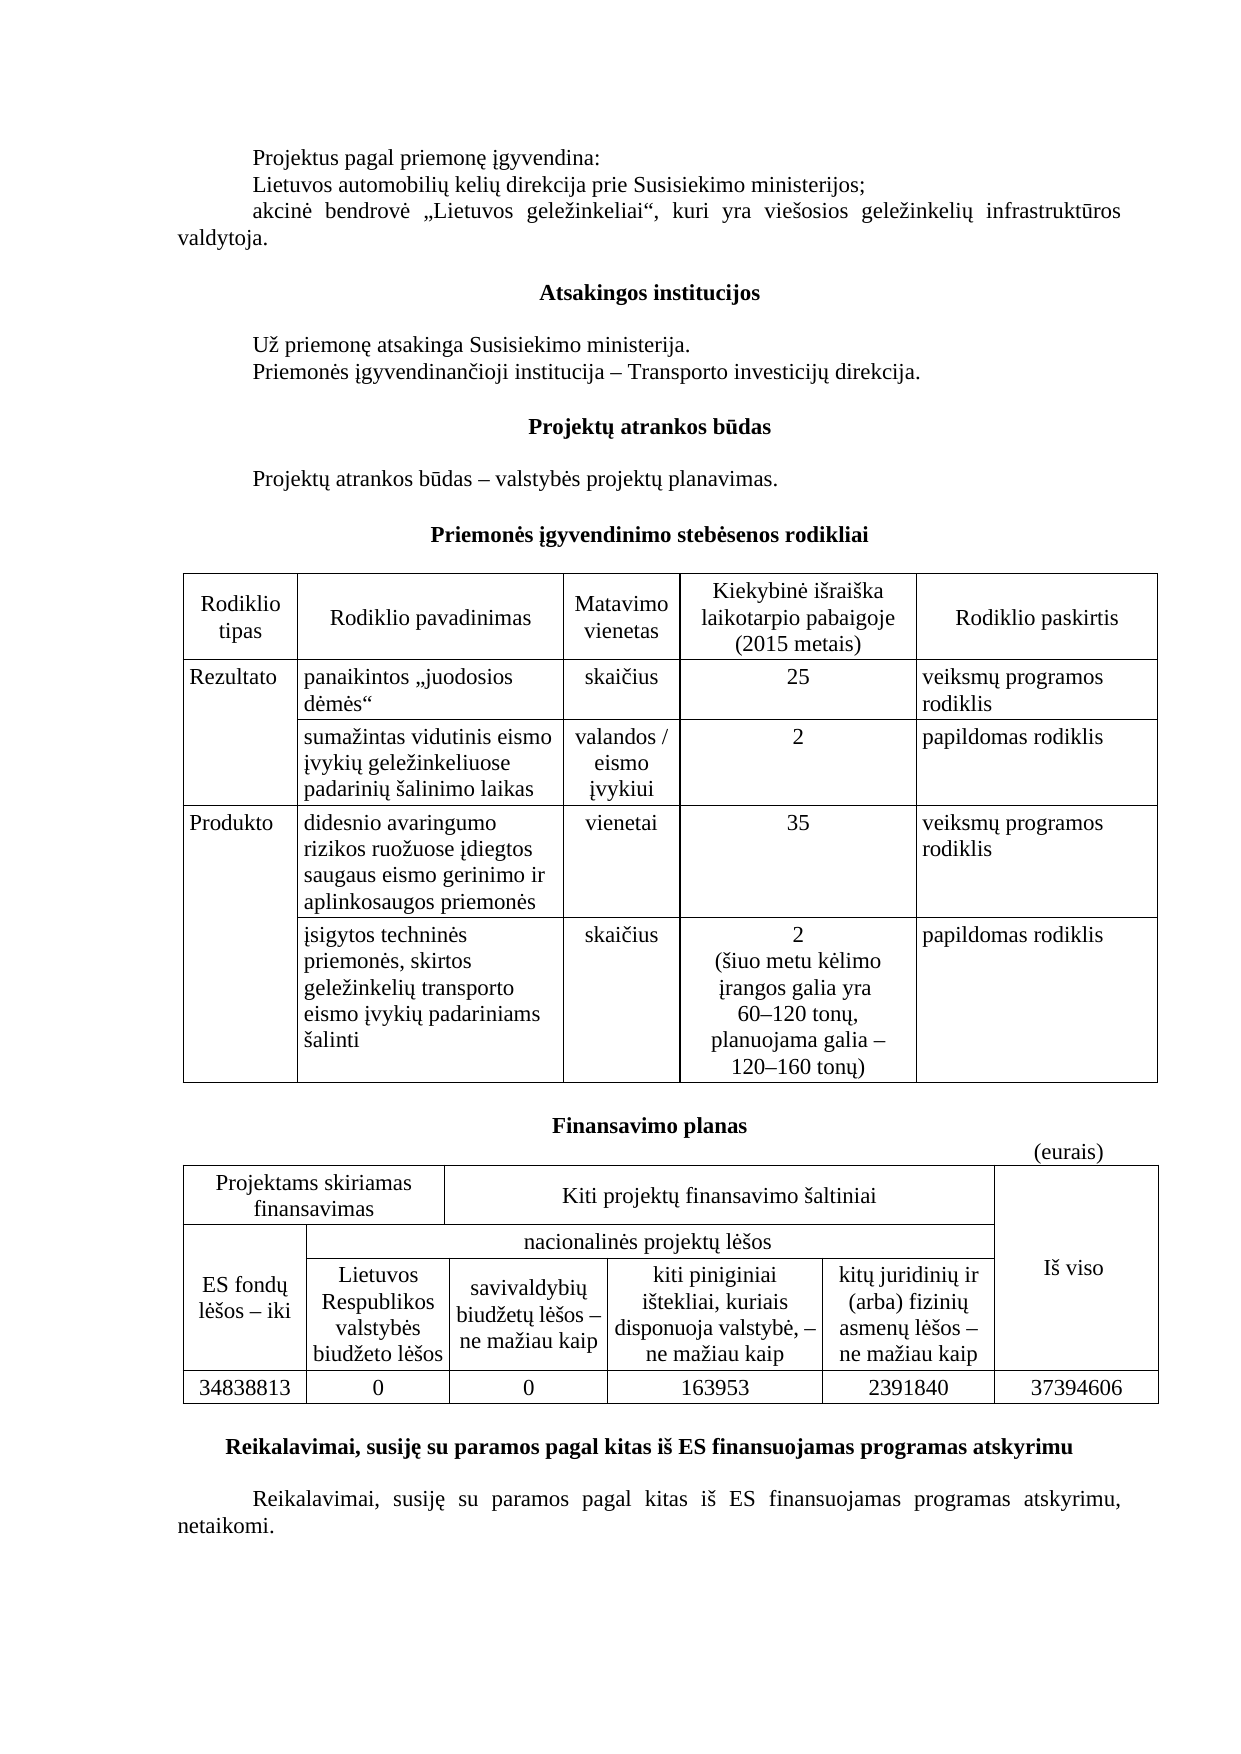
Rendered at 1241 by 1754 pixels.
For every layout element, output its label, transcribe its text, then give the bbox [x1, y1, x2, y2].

table_cell 37394606 [995, 1371, 1158, 1403]
table_header Matavimo vienetas [564, 574, 679, 659]
table_cell veiksmų programos rodiklis [917, 660, 1157, 719]
table_cell vienetai [564, 806, 679, 917]
table_cell Rezultato [184, 660, 297, 805]
text Reikalavimai, susiję su paramos pagal kitas iš ES finansuojamas programas atskyrimu [177, 1433, 1122, 1459]
text Už priemonę atsakinga Susisiekimo ministerija. [177, 331, 1122, 358]
text Projektus pagal priemonę įgyvendina: [177, 144, 1122, 171]
text akcinė bendrovė „Lietuvos geležinkeliai“, kuri yra viešosios geležinkelių infrastruktūros valdytoja. [177, 197, 1122, 250]
text Projektų atrankos būdas [177, 413, 1122, 439]
table_cell 2 [681, 720, 916, 805]
text Priemonės įgyvendinančioji institucija – Transporto investicijų direkcija. [177, 358, 1122, 384]
table_cell ES fondų lėšos – iki [184, 1225, 306, 1370]
table_cell Produkto [184, 806, 297, 1082]
text Atsakingos institucijos [177, 279, 1122, 305]
table_header Rodiklio tipas [184, 574, 297, 659]
text (eurais) [177, 1138, 1122, 1164]
table_header Rodiklio paskirtis [917, 574, 1157, 659]
table_cell panaikintos „juodosios dėmės“ [298, 660, 563, 719]
table_cell 35 [681, 806, 916, 917]
table_cell 163953 [608, 1371, 822, 1403]
table_cell 2391840 [823, 1371, 994, 1403]
table_cell 2 (šiuo metu kėlimo įrangos galia yra 60–120 tonų, planuojama galia – 120–160 tonų) [681, 918, 916, 1082]
table_cell 25 [681, 660, 916, 719]
table_cell kitų juridinių ir (arba) fizinių asmenų lėšos – ne mažiau kaip [823, 1259, 994, 1370]
table_cell papildomas rodiklis [917, 720, 1157, 805]
text Lietuvos automobilių kelių direkcija prie Susisiekimo ministerijos; [177, 171, 1122, 197]
table_cell kiti piniginiai ištekliai, kuriais disponuoja valstybė, – ne mažiau kaip [608, 1259, 822, 1370]
table_cell papildomas rodiklis [917, 918, 1157, 1082]
table_cell veiksmų programos rodiklis [917, 806, 1157, 917]
text Reikalavimai, susiję su paramos pagal kitas iš ES finansuojamas programas atskyrimu, netaikomi. [177, 1485, 1122, 1538]
table_cell 34838813 [184, 1371, 306, 1403]
table_cell skaičius [564, 918, 679, 1082]
table_header Iš viso [995, 1166, 1158, 1370]
table_header Rodiklio pavadinimas [298, 574, 563, 659]
table_header Projektams skiriamas finansavimas [184, 1166, 444, 1224]
table_cell nacionalinės projektų lėšos [307, 1225, 994, 1257]
table_cell 0 [307, 1371, 449, 1403]
table_cell įsigytos techninės priemonės, skirtos geležinkelių transporto eismo įvykių padariniams šalinti [298, 918, 563, 1082]
table_cell savivaldybių biudžetų lėšos – ne mažiau kaip [450, 1259, 607, 1370]
text Priemonės įgyvendinimo stebėsenos rodikliai [177, 521, 1122, 547]
text Finansavimo planas [177, 1112, 1122, 1138]
table_cell skaičius [564, 660, 679, 719]
table_cell valandos / eismo įvykiui [564, 720, 679, 805]
table_cell 0 [450, 1371, 607, 1403]
table_header Kiekybinė išraiška laikotarpio pabaigoje (2015 metais) [681, 574, 916, 659]
table_cell sumažintas vidutinis eismo įvykių geležinkeliuose padarinių šalinimo laikas [298, 720, 563, 805]
table_header Kiti projektų finansavimo šaltiniai [445, 1166, 994, 1224]
table_cell didesnio avaringumo rizikos ruožuose įdiegtos saugaus eismo gerinimo ir aplinkosaugos priemonės [298, 806, 563, 917]
text Projektų atrankos būdas – valstybės projektų planavimas. [177, 466, 1122, 492]
table_cell Lietuvos Respublikos valstybės biudžeto lėšos [307, 1259, 449, 1370]
